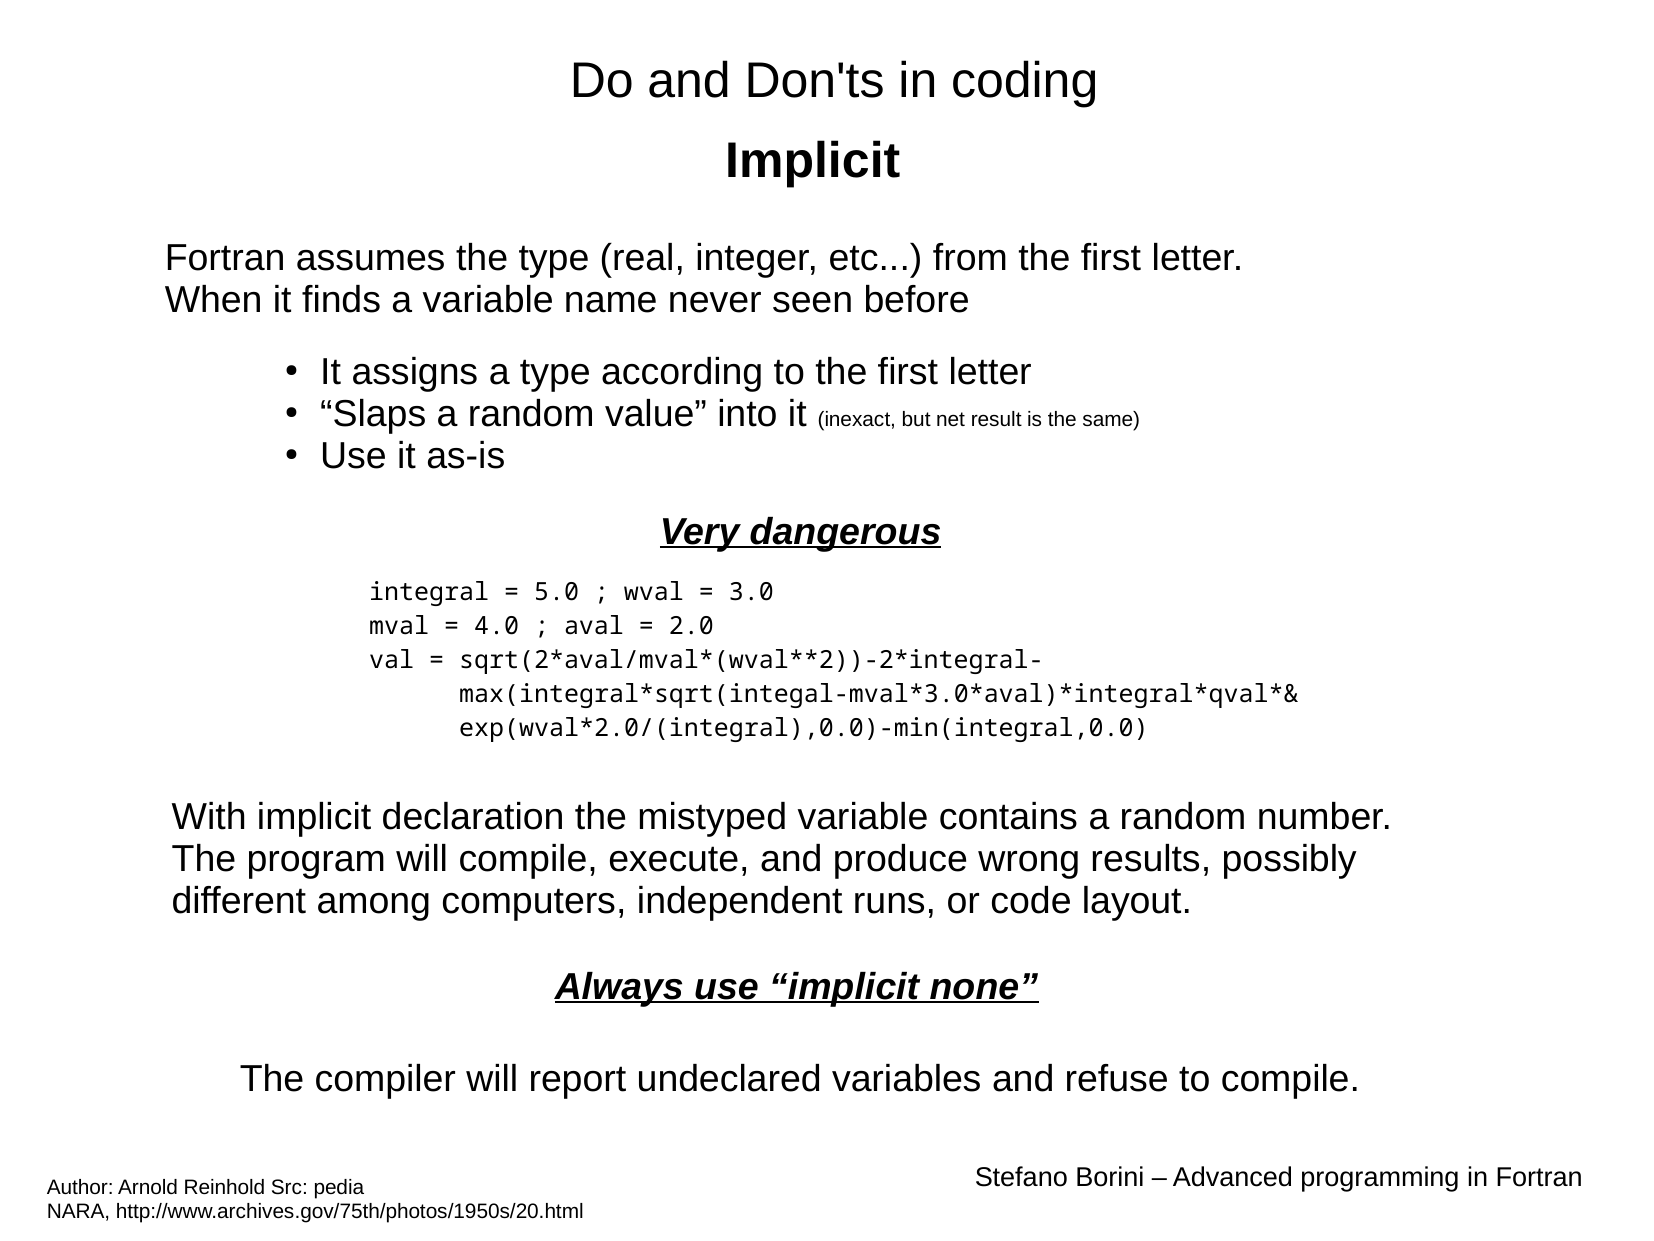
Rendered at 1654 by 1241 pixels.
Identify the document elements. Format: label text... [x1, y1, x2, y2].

text_box Always use “implicit none” [540, 957, 1054, 1015]
text_box integral = 5.0 ; wval = 3.0 mval = 4.0 ; aval = 2.0 val = sqrt(2*aval/mval*(wval**2))-2*integral- max(integral*sqrt(integal-mval*3.0*aval)*integral*qval*& exp(wval*2.0/(integral),0.0)-min(integral,0.0) [279, 565, 1315, 737]
text_box Fortran assumes the type (real, integer, etc...) from the first letter. When it finds a variable name never seen before [150, 228, 1260, 328]
text_box Stefano Borini – Advanced programming in Fortran [960, 1154, 1598, 1201]
text_box Implicit [710, 124, 916, 196]
text_box Very dangerous [645, 502, 957, 560]
text_box Do and Don'ts in coding [555, 44, 1126, 116]
text_box The compiler will report undeclared variables and refuse to compile. [225, 1050, 1379, 1107]
text_box Author: Arnold Reinhold Src: pedia NARA, http://www.archives.gov/75th/photos/1950s/20.html [32, 1168, 602, 1231]
text_box With implicit declaration the mistyped variable contains a random number. The program will compile, execute, and produce wrong results, possibly different among computers, independent runs, or code layout. [156, 788, 1411, 930]
text_box It assigns a type according to the first letter “Slaps a random value” into it (inexact, but net result is the same) Use it as-is [270, 343, 1276, 485]
